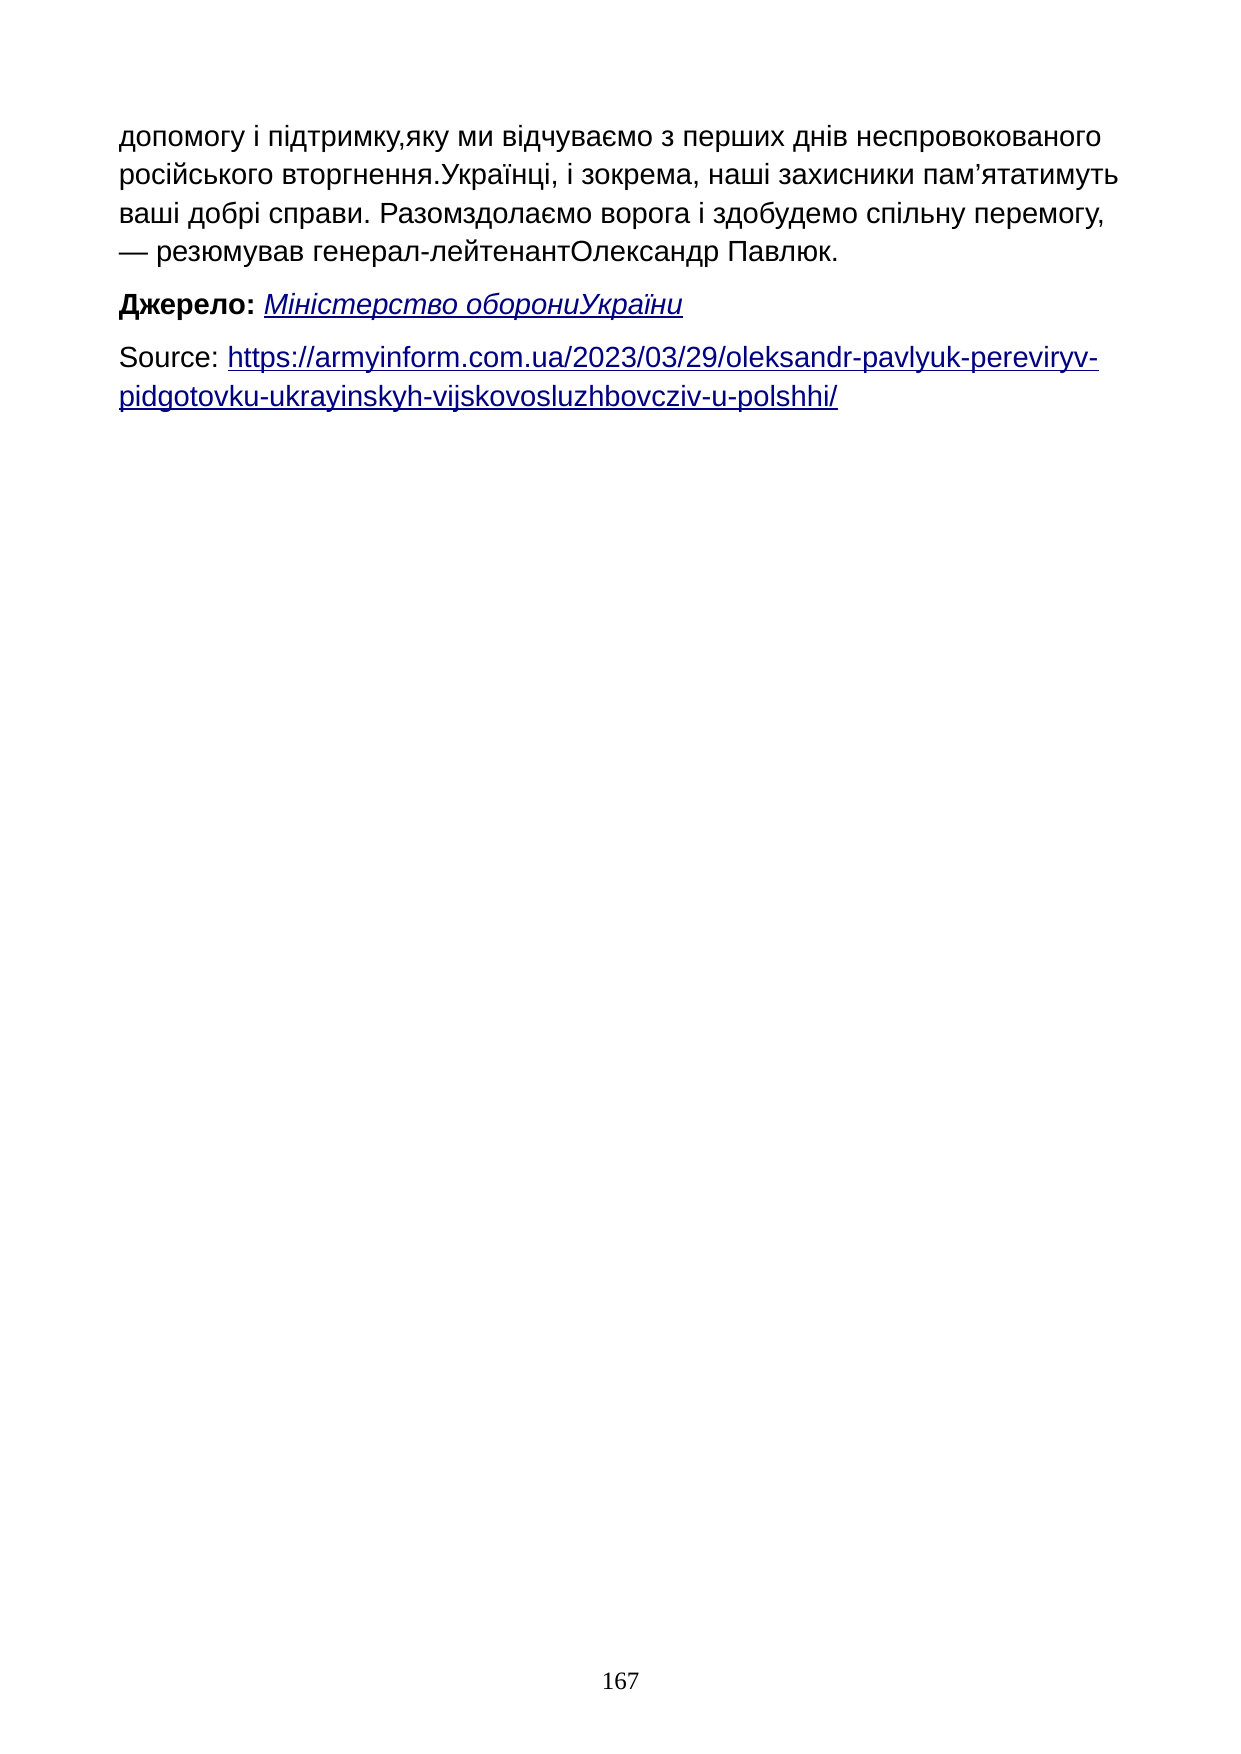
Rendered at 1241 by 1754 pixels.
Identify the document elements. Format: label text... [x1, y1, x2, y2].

text допомогу і підтримку,яку ми відчуваємо з перших днів неспровокованого російського вторгнення.Українці, і зокрема, наші захисники пам’ятатимуть ваші добрі справи. Разомздолаємо ворога і здобудемо спільну перемогу, — резюмував генерал-лейтенантОлександр Павлюк. [118, 118, 1122, 268]
text Source: https://armyinform.com.ua/2023/03/29/oleksandr-pavlyuk-pereviryv-pidgotovku-ukrayinskyh-vijskovosluzhbovcziv-u-polshhi/ [118, 340, 1122, 412]
text Джерело: Міністерство оборониУкраїни [118, 287, 1122, 321]
